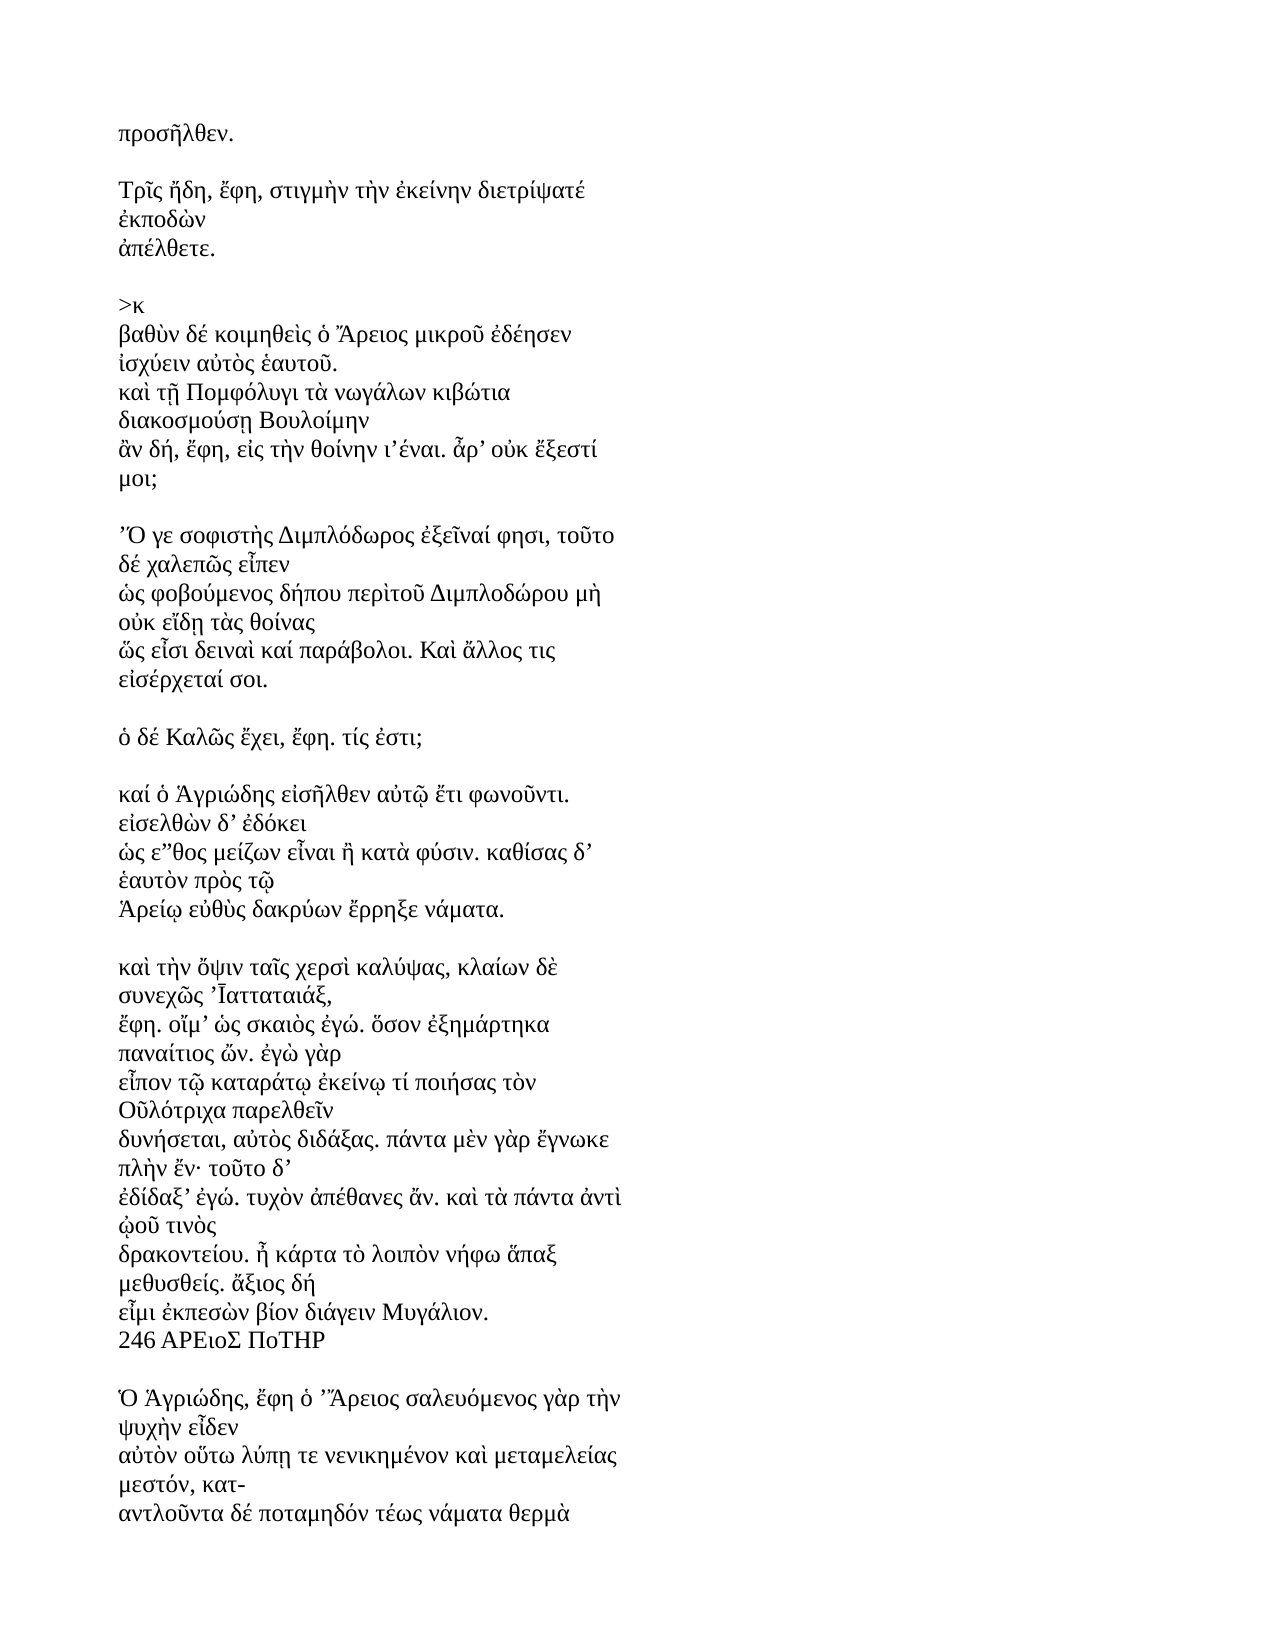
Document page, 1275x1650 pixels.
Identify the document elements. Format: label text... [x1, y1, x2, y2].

table_cell [638, 118, 1157, 1527]
table_cell προσῆλθεν. Τρῖς ἤδη, ἔφη, στιγμὴν τὴν ἐκείνην διετρίψατέ ἐκποδὼν ἀπέλθετε. >κ βαθὺν δέ κοιμηθεὶς ὁ Ἄρειος μικροῦ ἐδέησεν ἰσχύειν αὐτὸς ἑαυτοῦ. καὶ τῇ Πομφόλυγι τὰ νωγάλων κιβώτια διακοσμούσῃ Βουλοίμην ἂν δή, ἔφη, εἰς τὴν θοίνην ι’έναι. ἆρ’ οὐκ ἔξεστί μοι; ’Ό γε σοφιστὴς Διμπλόδωρος ἐξεῖναί φησι, τοῦτο δέ χαλεπῶς εἶπεν ὡς φοβούμενος δήπου περὶτοῦ Διμπλοδώρου μὴ οὐκ εἴδῃ τὰς θοίνας ὥς εἶσι δειναὶ καί παράβολοι. Καὶ ἄλλος τις εἰσέρχεταί σοι. ὁ δέ Καλῶς ἔχει, ἔφη. τίς ἐστι; καί ὁ Ἁγριώδης εἰσῆλθεν αὐτῷ ἔτι φωνοῦντι. εἰσελθὼν δ’ ἐδόκει ὡς ε”θος μείζων εἶναι ἢ κατὰ φύσιν. καθίσας δ’ ἑαυτὸν πρὸς τῷ Ἁρείῳ εὐθὺς δακρύων ἔρρηξε νάματα. καὶ τὴν ὄψιν ταῖς χερσὶ καλύψας, κλαίων δὲ συνεχῶς ’Ῑατταταιάξ, ἔφη. οἴμ’ ὡς σκαιὸς ἐγώ. ὅσον ἐξημάρτηκα παναίτιος ὤν. ἐγὼ γὰρ εἶπον τῷ καταράτῳ ἐκείνῳ τί ποιήσας τὸν Οῦλότριχα παρελθεῖν δυνήσεται, αὐτὸς διδάξας. πάντα μὲν γὰρ ἔγνωκε πλὴν ἔν· τοῦτο δ’ ἐδίδαξ’ ἐγώ. τυχὸν ἀπέθανες ἄν. καὶ τὰ πάντα ἀντὶ ᾠοῦ τινὸς δρακοντείου. ἦ κάρτα τὸ λοιπὸν νήφω ἅπαξ μεθυσθείς. ἄξιος δή εἶμι ἐκπεσὼν βίον διάγειν Μυγάλιον. 246 ΑΡΕιοΣ ΠοΤΗΡ Ὁ Ἁγριώδης, ἔφη ὁ ’Ἄρειος σαλευόμενος γὰρ τὴν ψυχὴν εἶδεν αὐτὸν οὕτω λύπῃ τε νενικημένον καὶ μεταμελείας μεστόν, κατ- αντλοῦντα δέ ποταμηδόν τέως νάματα θερμὰ [118, 118, 637, 1527]
